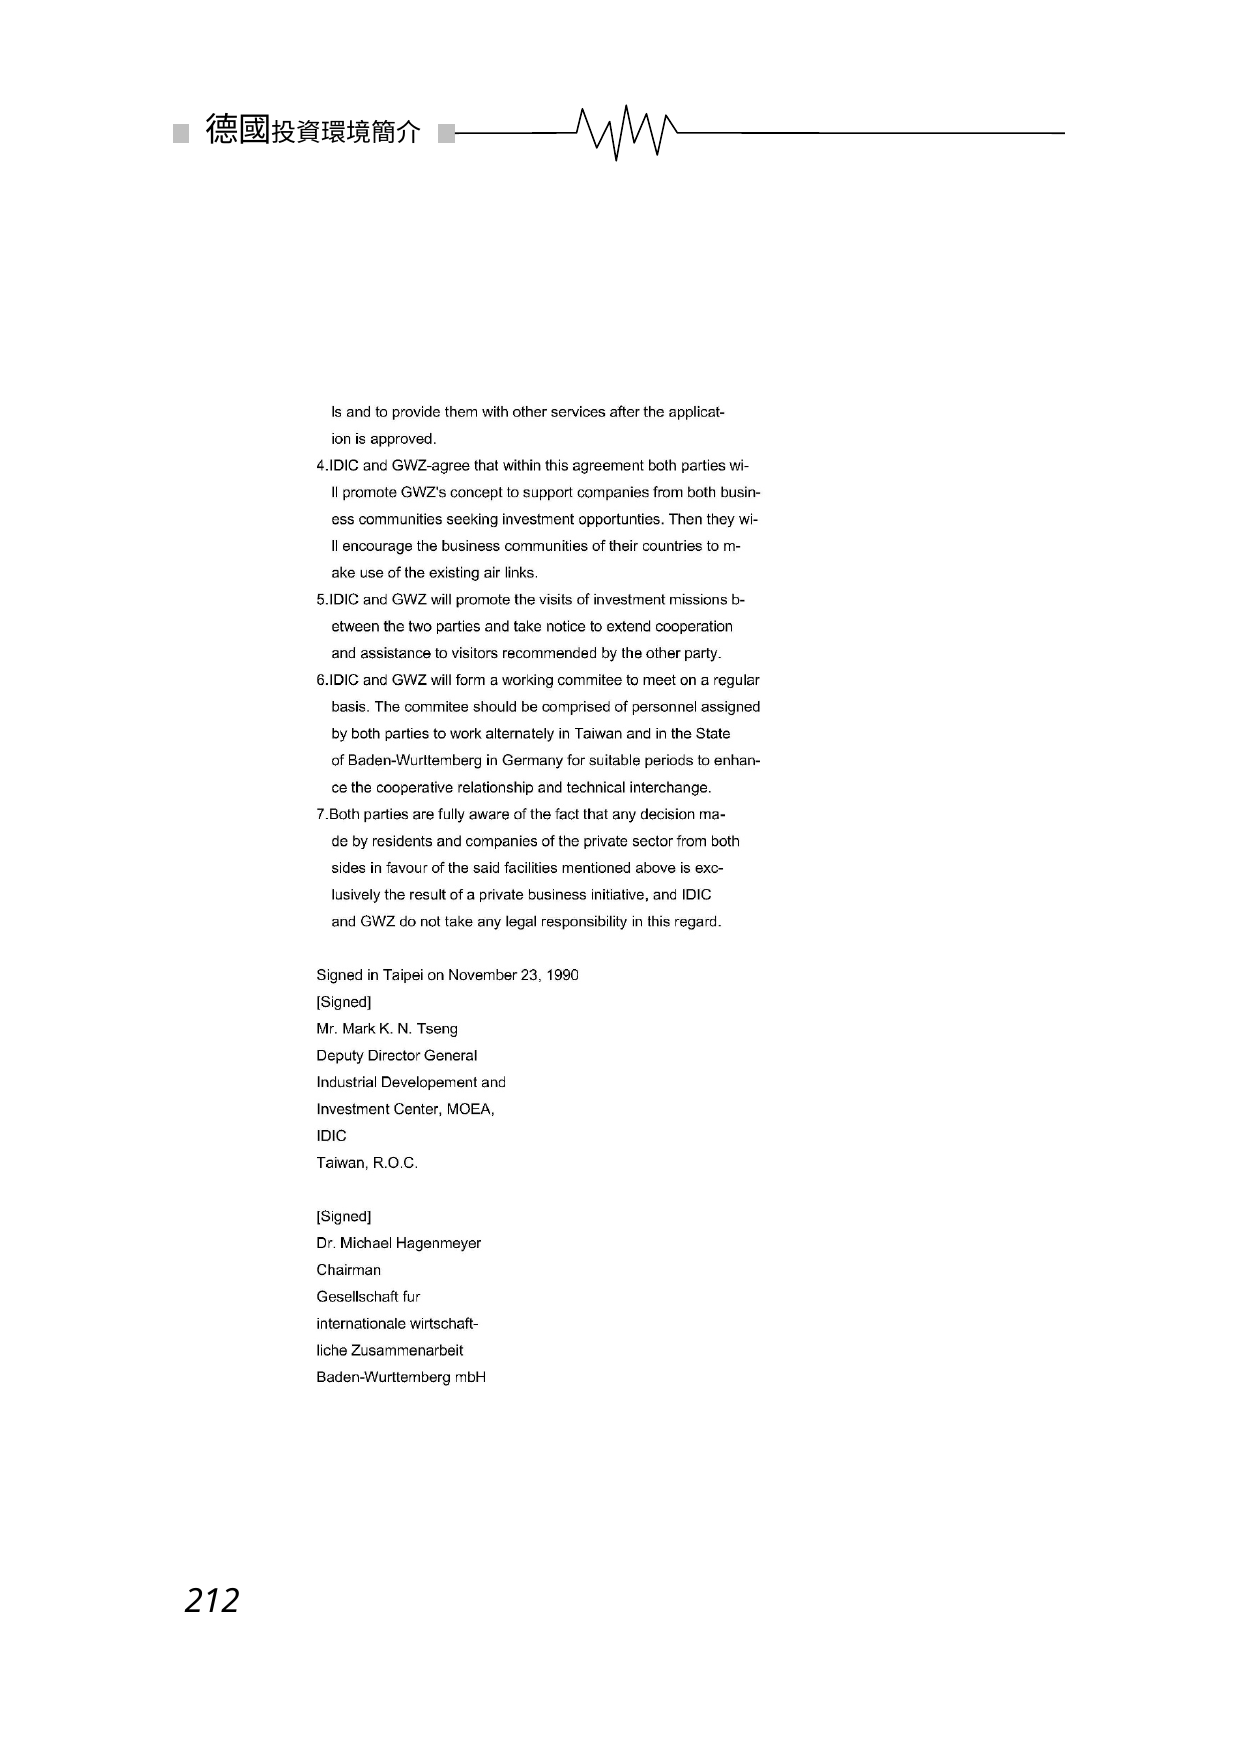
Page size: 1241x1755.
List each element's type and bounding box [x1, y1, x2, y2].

picture [182, 290, 1069, 1544]
